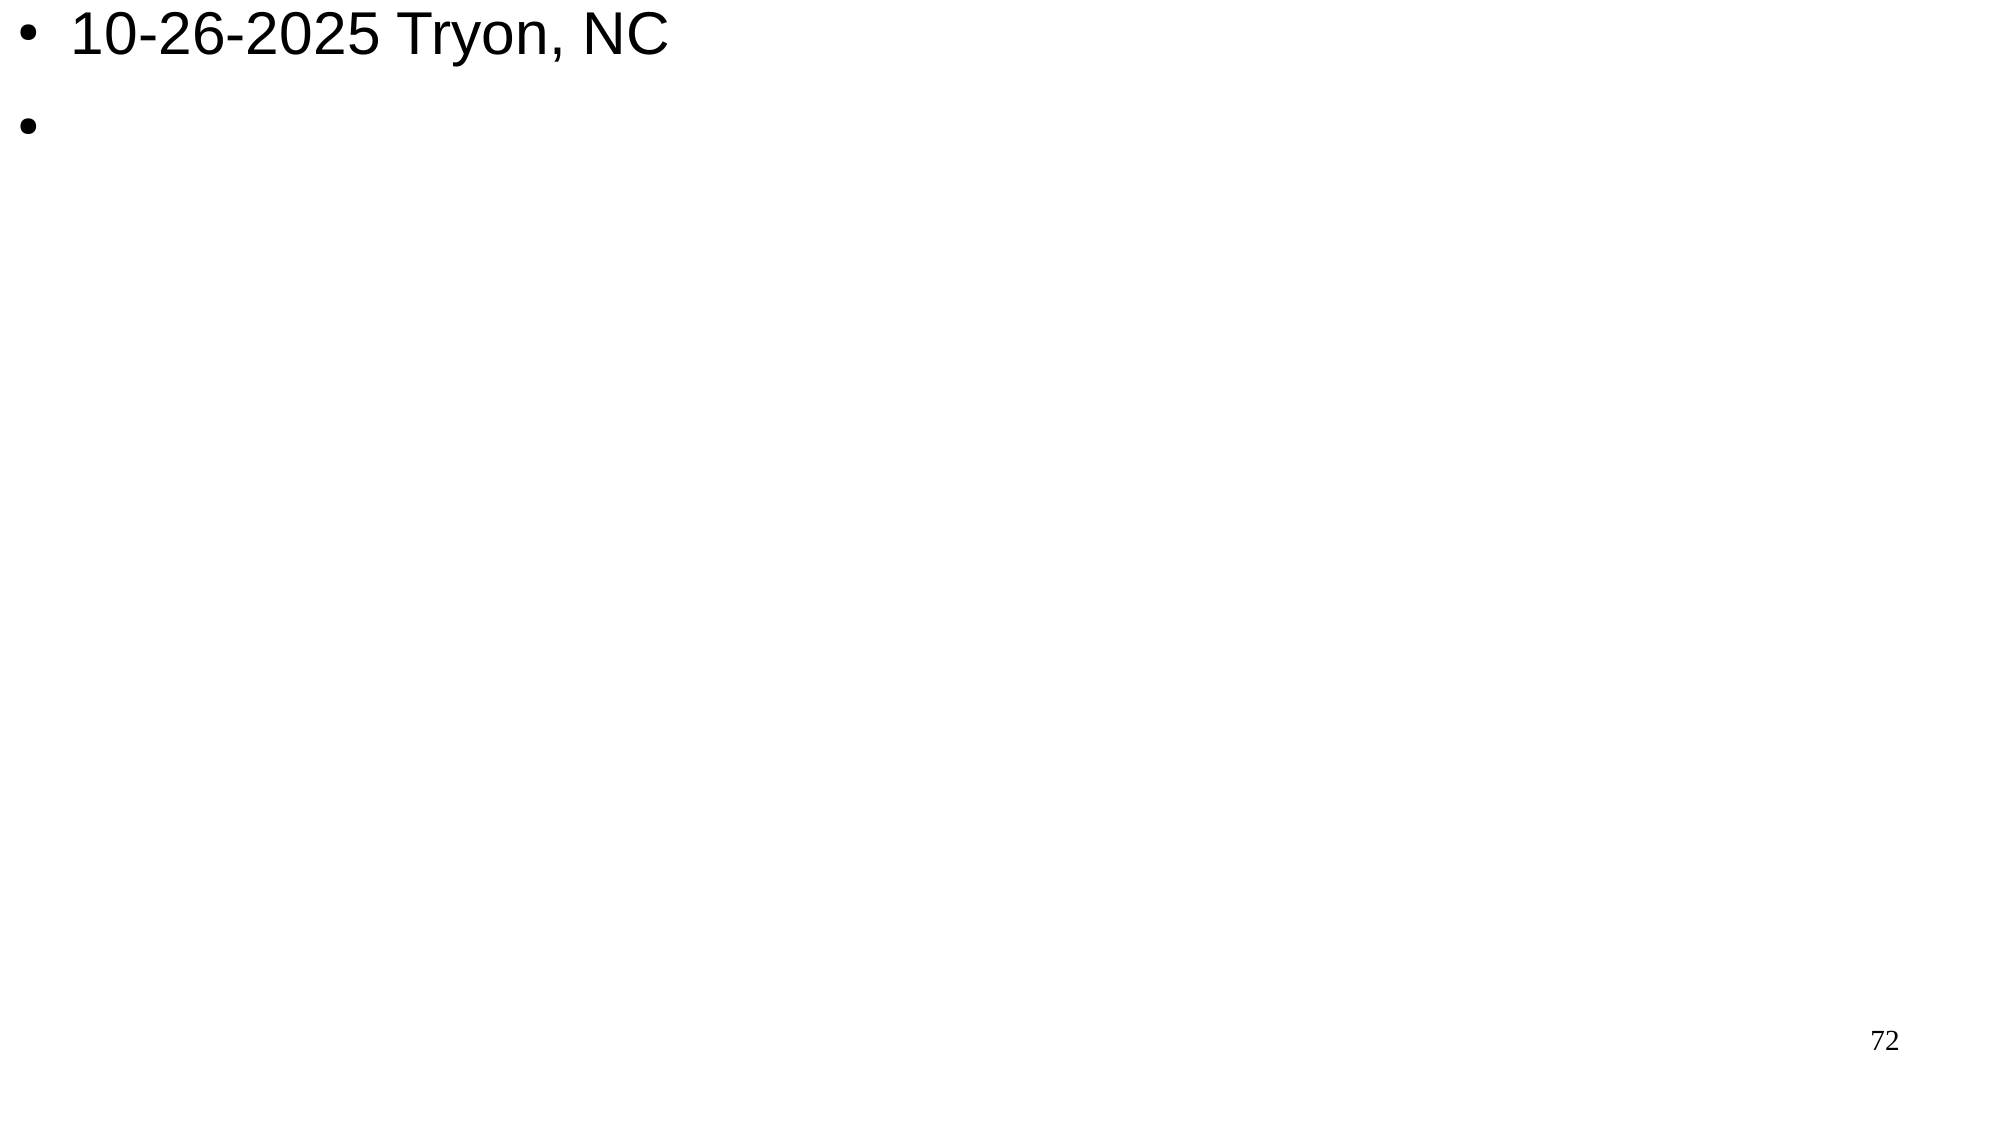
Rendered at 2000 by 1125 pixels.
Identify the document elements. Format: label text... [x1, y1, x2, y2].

list 10-26-2025 Tryon, NC [0, 0, 1996, 1123]
